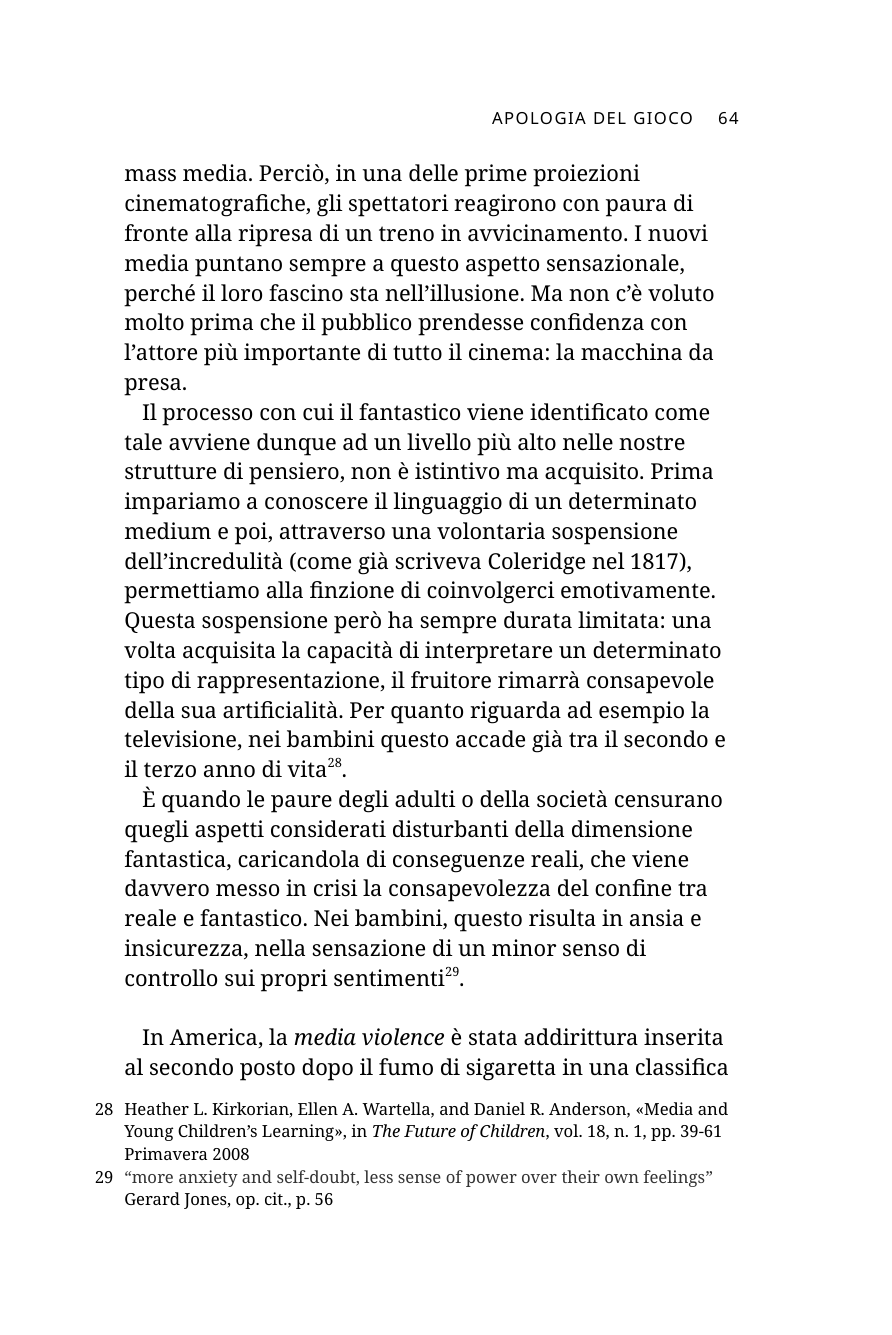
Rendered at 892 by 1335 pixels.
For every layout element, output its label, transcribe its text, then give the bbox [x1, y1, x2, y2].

text Il processo con cui il fantastico viene identificato come tale avviene dunque ad un livello più alto nelle nostre strutture di pensiero, non è istintivo ma acquisito. Prima impariamo a conoscere il linguaggio di un determinato medium e poi, attraverso una volontaria sospensione dell’incredulità (come già scriveva Coleridge nel 1817), permettiamo alla finzione di coinvolgerci emotivamente. Questa sospensione però ha sempre durata limitata: una volta acquisita la capacità di interpretare un determinato tipo di rappresentazione, il fruitore rimarrà consapevole della sua artificialità. Per quanto riguarda ad esempio la televisione, nei bambini questo accade già tra il secondo e il terzo anno di vita. [124, 397, 738, 784]
text In America, la media violence è stata addirittura inserita al secondo posto dopo il fumo di sigaretta in una classifica [124, 1022, 738, 1082]
text mass media. Perciò, in una delle prime proiezioni cinematografiche, gli spettatori reagirono con paura di fronte alla ripresa di un treno in avvicinamento. I nuovi media puntano sempre a questo aspetto sensazionale, perché il loro fascino sta nell’illusione. Ma non c’è voluto molto prima che il pubblico prendesse confidenza con l’attore più importante di tutto il cinema: la macchina da presa. [124, 158, 738, 397]
text “more anxiety and self-doubt, less sense of power over their own feelings” [94, 1165, 738, 1188]
text È quando le paure degli adulti o della società censurano quegli aspetti considerati disturbanti della dimensione fantastica, caricandola di conseguenze reali, che viene davvero messo in crisi la consapevolezza del confine tra reale e fantastico. Nei bambini, questo risulta in ansia e insicurezza, nella sensazione di un minor senso di controllo sui propri sentimenti. [124, 784, 738, 993]
text Gerard Jones, op. cit., p. 56 [94, 1188, 738, 1211]
text Heather L. Kirkorian, Ellen A. Wartella, and Daniel R. Anderson, «Media and Young Children’s Learning», in The Future of Children, vol. 18, n. 1, pp. 39-61 Primavera 2008 [94, 1097, 738, 1165]
